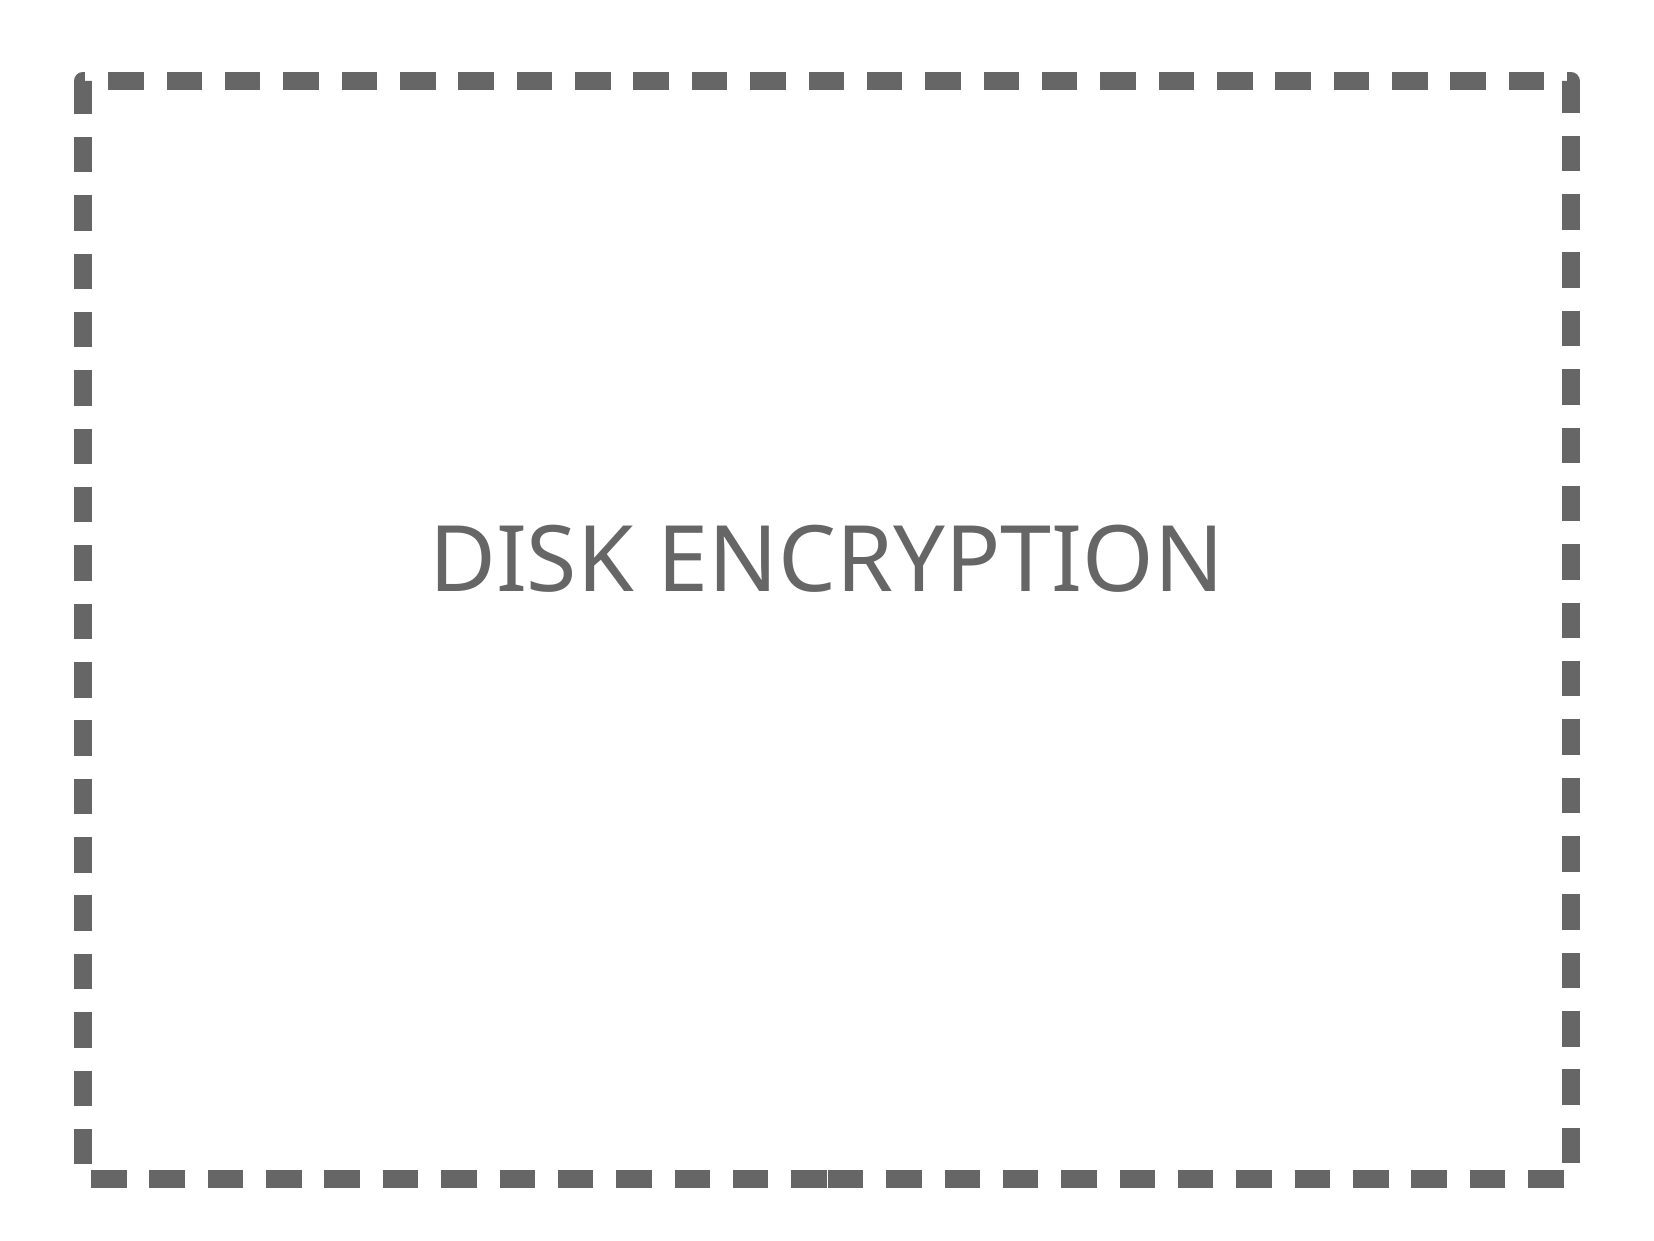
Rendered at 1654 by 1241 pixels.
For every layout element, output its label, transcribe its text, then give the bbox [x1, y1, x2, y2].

subtitle DISK ENCRYPTION [82, 81, 1571, 1179]
